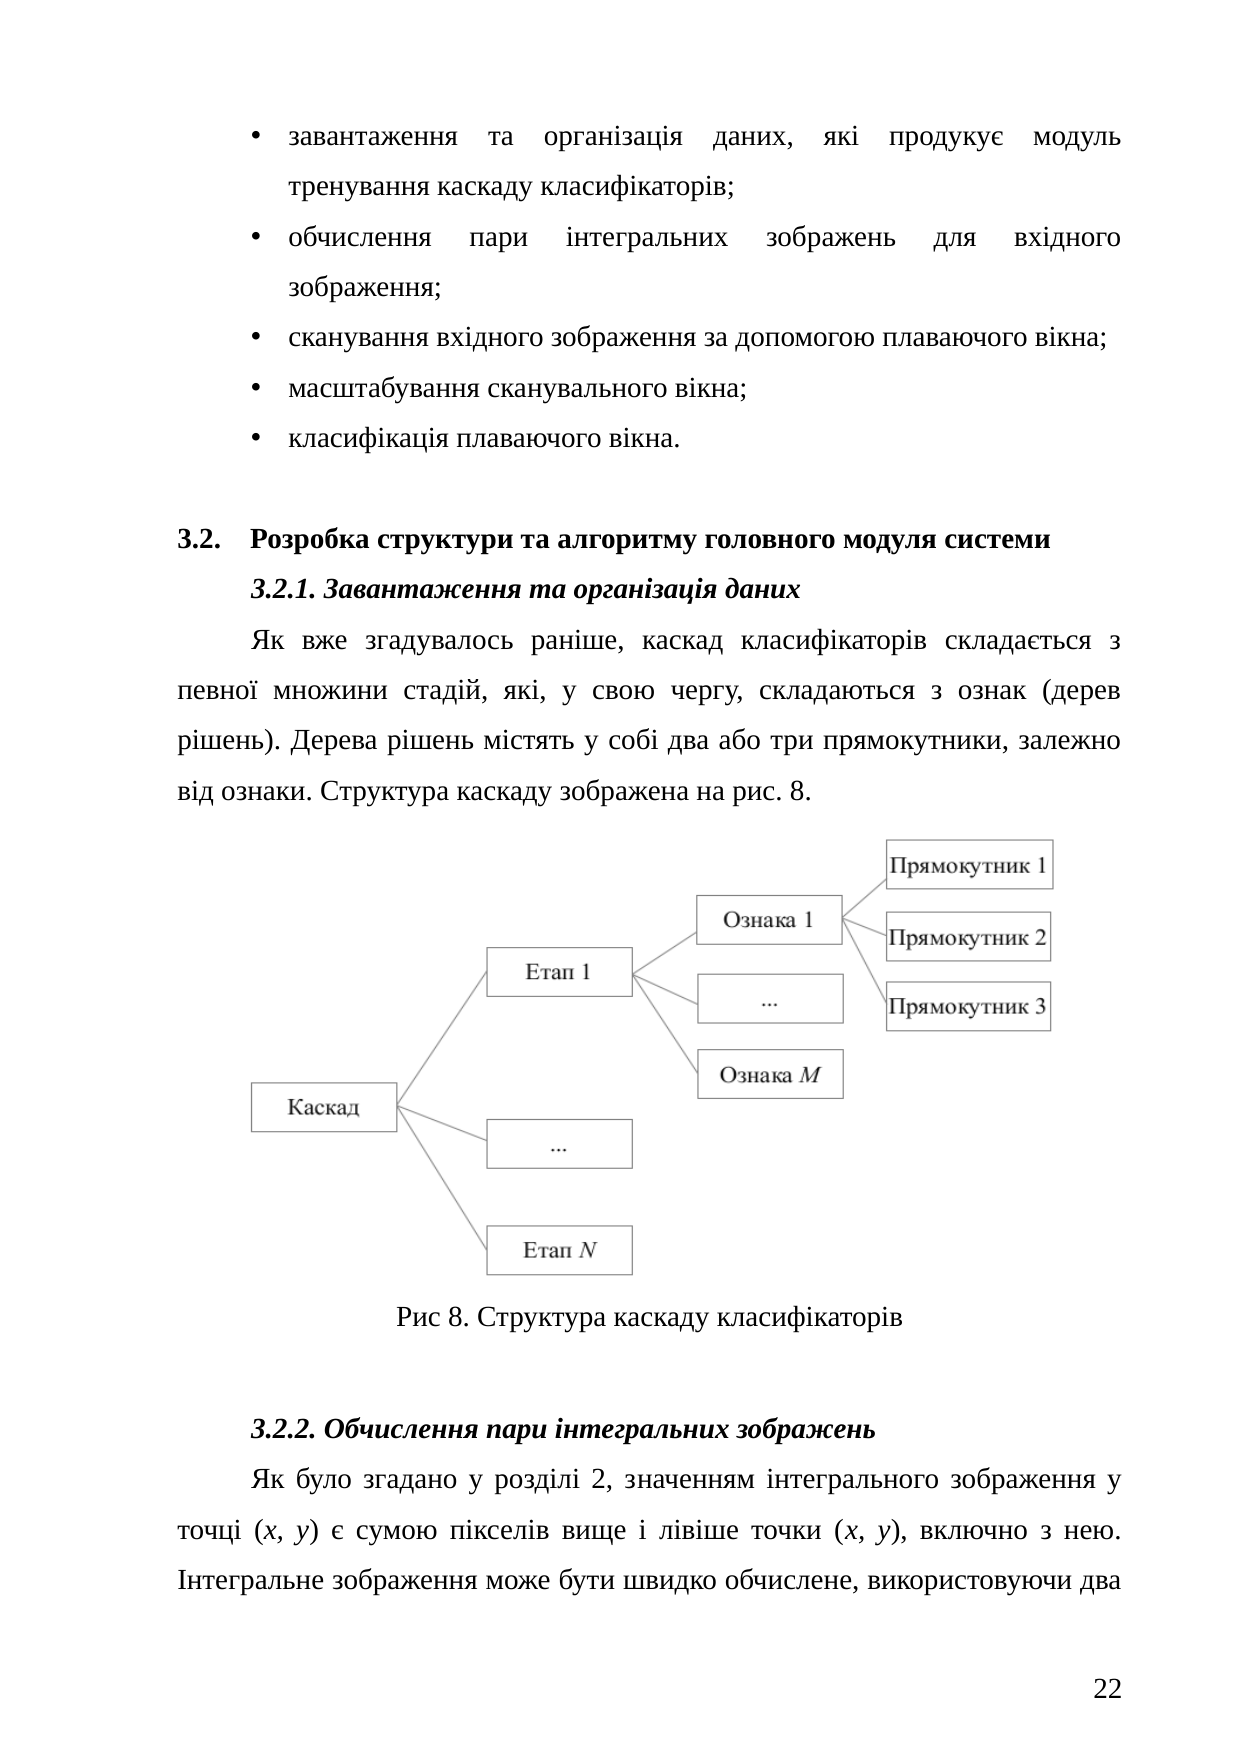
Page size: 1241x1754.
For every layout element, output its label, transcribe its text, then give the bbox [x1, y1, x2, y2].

list сканування вхідного зображення за допомогою плаваючого вікна; [251, 319, 1122, 353]
list обчислення пари інтегральних зображень для вхідного зображення; [251, 219, 1122, 303]
list масштабування сканувального вікна; [251, 370, 1122, 404]
text Як було згадано у розділі 2, значенням інтегрального зображення у точці (х, у) є сумою пікселів вище і лівіше точки (х, у), включно з нею. Інтегральне зображення може бути швидко обчислене, використовуючи два [177, 1462, 1122, 1596]
list класифікація плаваючого вікна. [251, 420, 1122, 454]
list завантаження та організація даних, які продукує модуль тренування каскаду класифікаторів; [251, 118, 1122, 202]
text 3.2.1. Завантаження та організація даних [177, 571, 1122, 605]
text Рис 8. Структура каскаду класифікаторів [177, 1299, 1122, 1332]
subtitle 3.2. Розробка структури та алгоритму головного модуля системи [177, 521, 1122, 555]
text 3.2.2. Обчислення пари інтегральних зображень [177, 1411, 1122, 1445]
text Як вже згадувалось раніше, каскад класифікаторів складається з певної множини стадій, які, у свою чергу, складаються з ознак (дерев рішень). Дерева рішень містять у собі два або три прямокутники, залежно від ознаки. Структура каскаду зображена на рис. 8. [177, 622, 1122, 806]
picture [244, 835, 1055, 1282]
